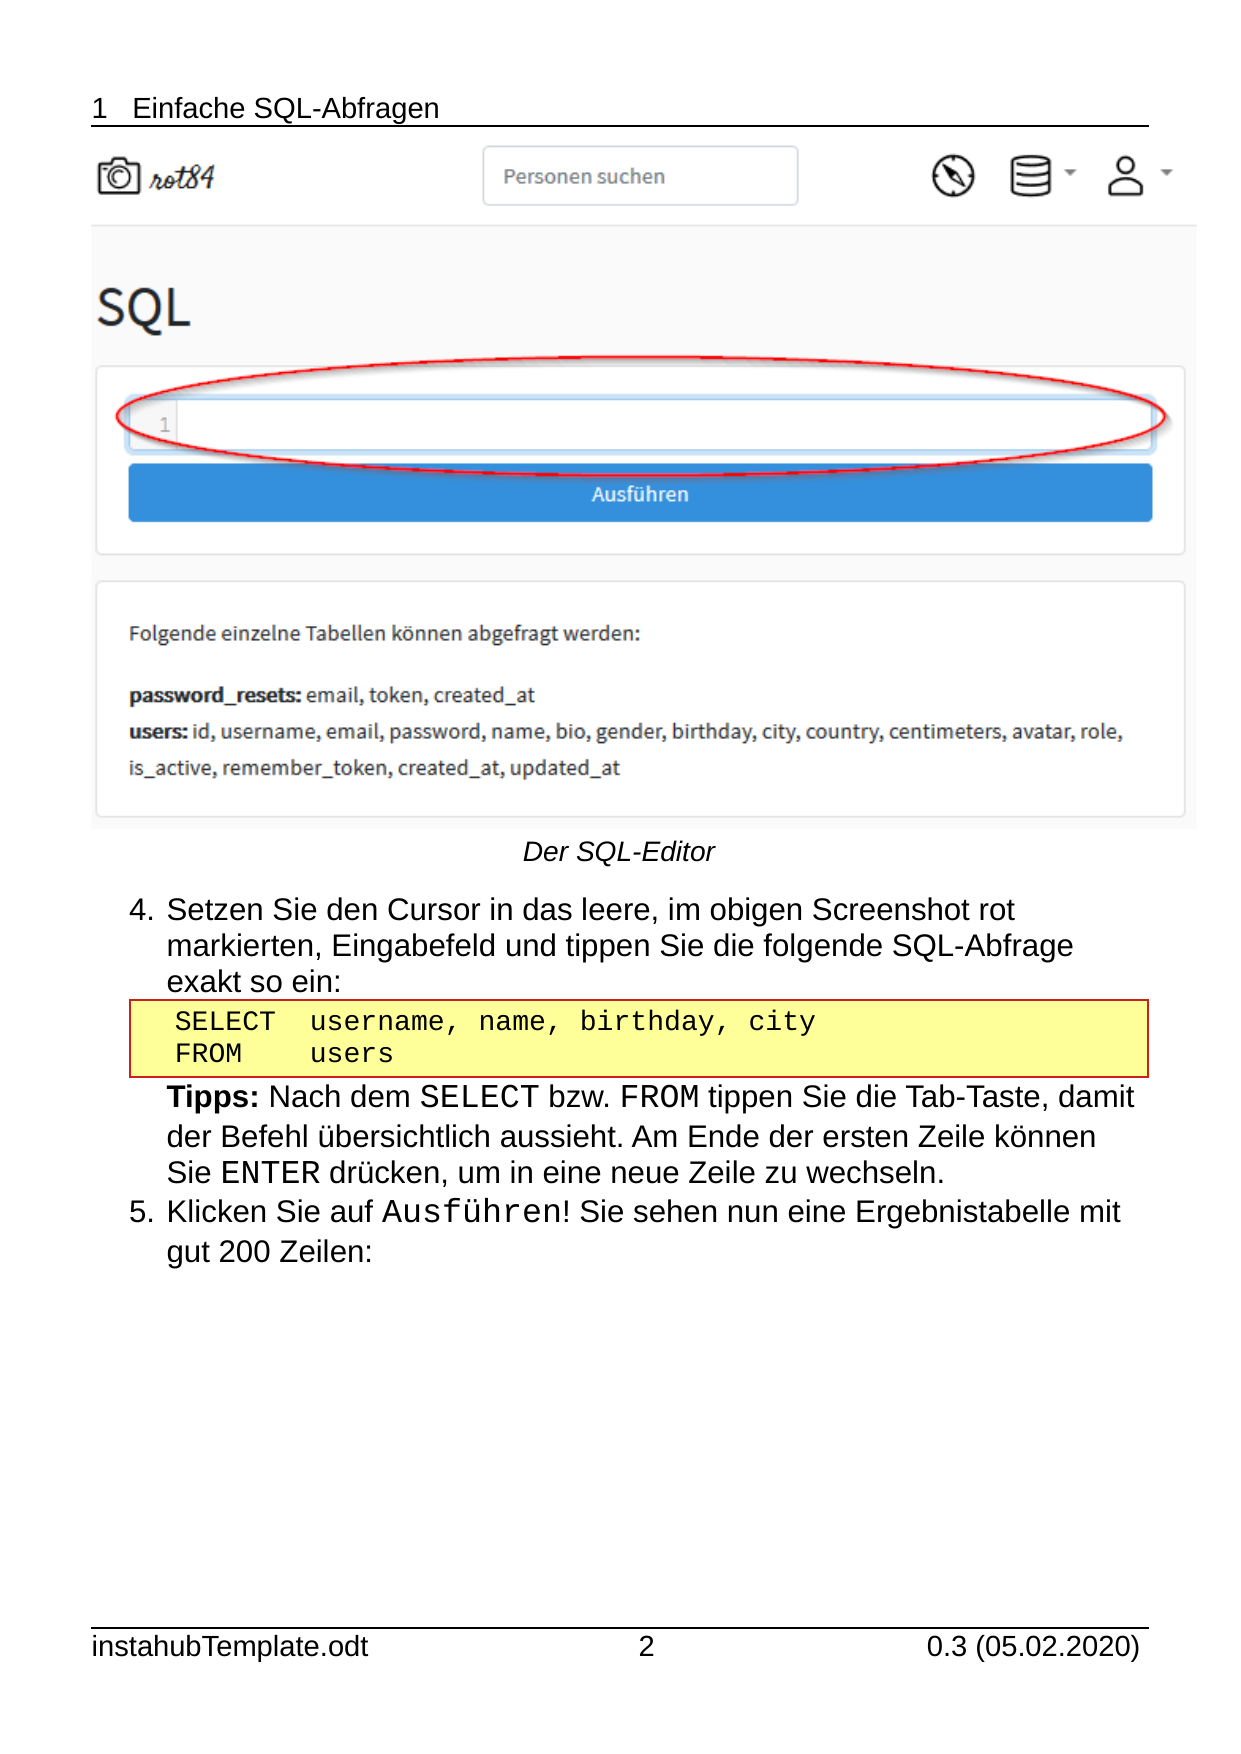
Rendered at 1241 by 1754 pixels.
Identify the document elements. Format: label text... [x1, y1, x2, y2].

list SELECT username, name, birthday, city [131, 1001, 1147, 1031]
list Tipps: Nach dem SELECT bzw. FROM tippen Sie die Tab-Taste, damit der Befehl übersichtlich aussieht. Am Ende der ersten Zeile können Sie ENTER drücken, um in eine neue Zeile zu wechseln. [129, 1078, 1149, 1193]
list Klicken Sie auf Ausführen! Sie sehen nun eine Ergebnistabelle mit gut 200 Zeilen: [129, 1193, 1149, 1269]
list FROM users [131, 1031, 1147, 1076]
picture [91, 138, 1197, 829]
list Setzen Sie den Cursor in das leere, im obigen Screenshot rot markierten, Eingabefeld und tippen Sie die folgende SQL-Abfrage exakt so ein: [129, 891, 1149, 999]
text Der SQL-Editor [91, 835, 1149, 867]
